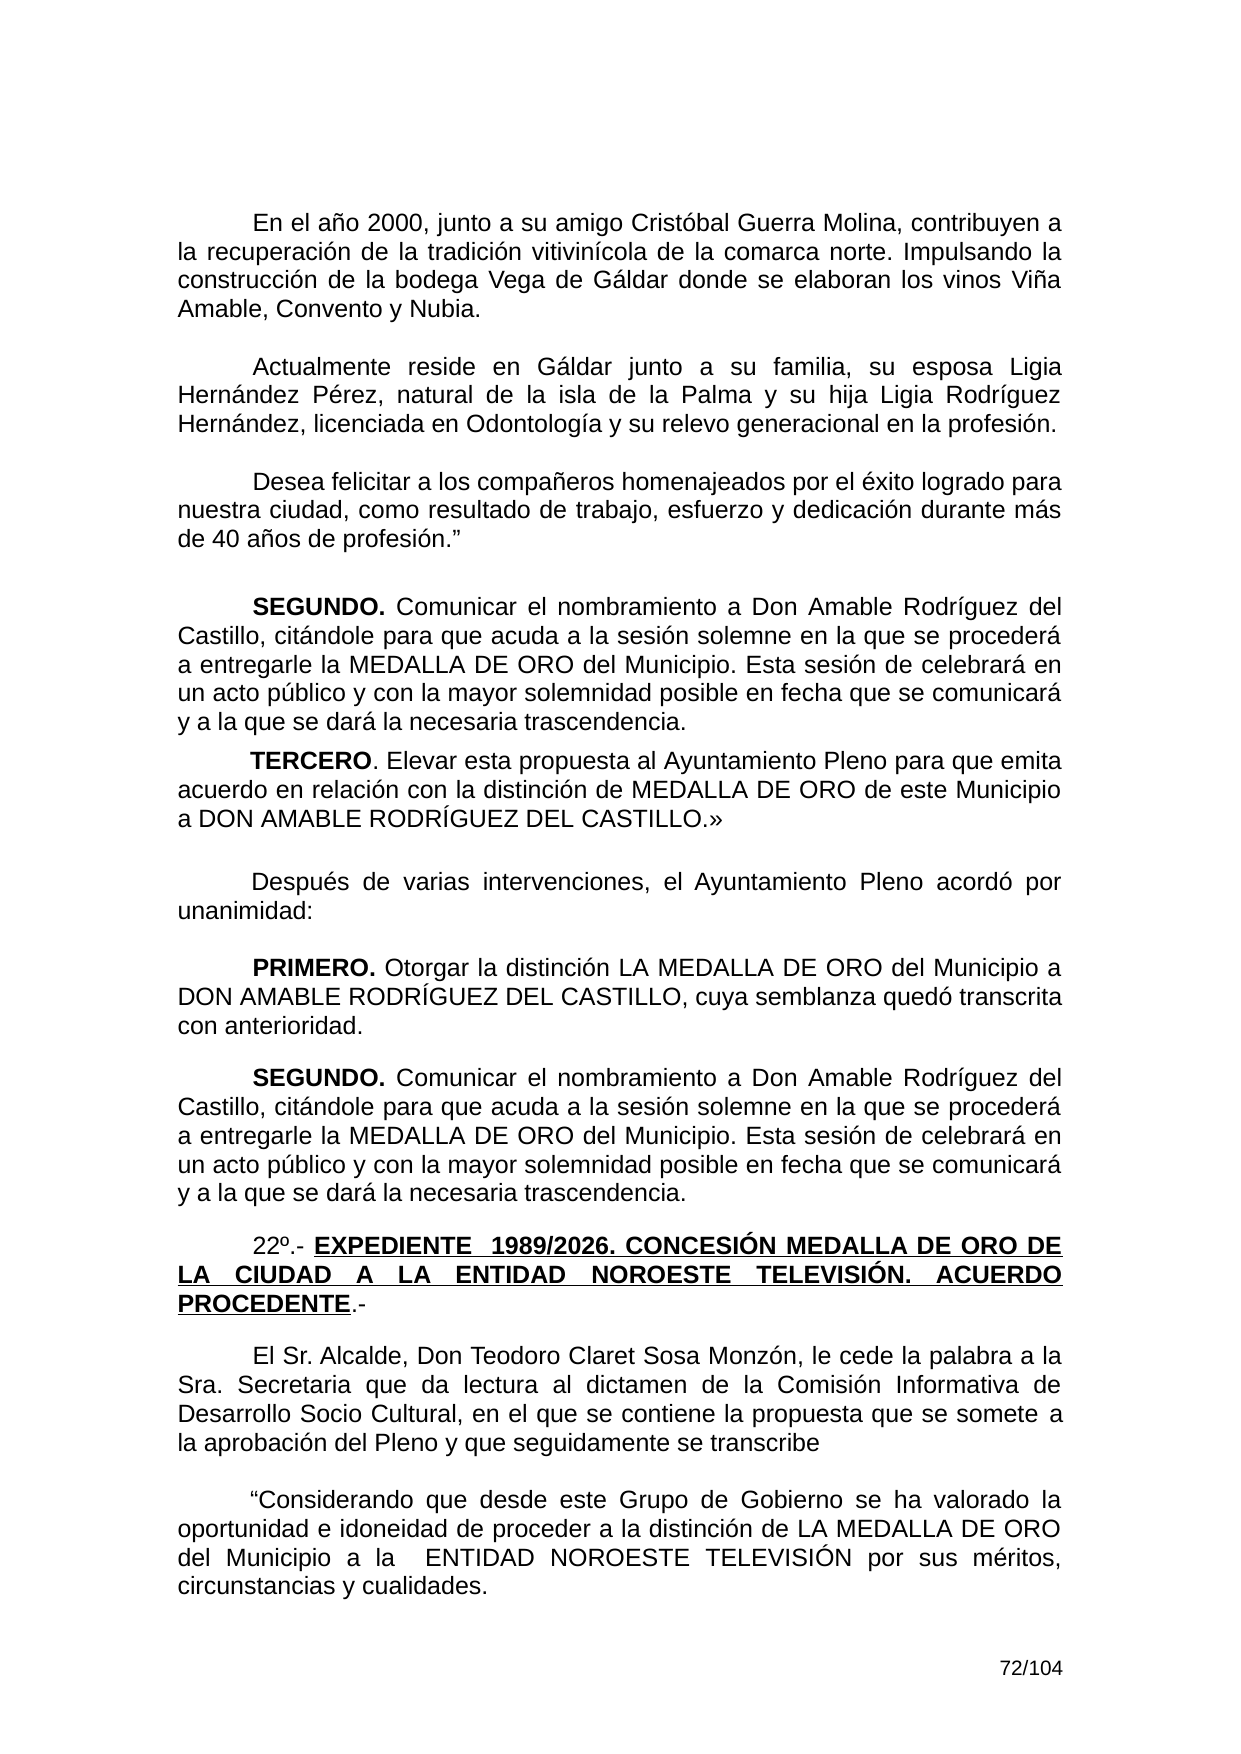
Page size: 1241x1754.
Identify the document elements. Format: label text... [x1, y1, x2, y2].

text SEGUNDO. Comunicar el nombramiento a Don Amable Rodríguez del Castillo, citándole para que acuda a la sesión solemne en la que se procederá a entregarle la MEDALLA DE ORO del Municipio. Esta sesión de celebrará en un acto público y con la mayor solemnidad posible en fecha que se comunicará y a la que se dará la necesaria trascendencia. [177, 592, 1063, 736]
text Actualmente reside en Gáldar junto a su familia, su esposa Ligia Hernández Pérez, natural de la isla de la Palma y su hija Ligia Rodríguez Hernández, licenciada en Odontología y su relevo generacional en la profesión. [177, 352, 1063, 438]
text PROCEDENTE.- [177, 1286, 1063, 1317]
text 22º.- EXPEDIENTE 1989/2026. CONCESIÓN MEDALLA DE ORO DE LA CIUDAD A LA ENTIDAD NOROESTE TELEVISIÓN. ACUERDO [177, 1231, 1063, 1285]
text “Considerando que desde este Grupo de Gobierno se ha valorado la oportunidad e idoneidad de proceder a la distinción de LA MEDALLA DE ORO del Municipio a la ENTIDAD NOROESTE TELEVISIÓN por sus méritos, circunstancias y cualidades. [177, 1485, 1063, 1600]
text TERCERO. Elevar esta propuesta al Ayuntamiento Pleno para que emita acuerdo en relación con la distinción de MEDALLA DE ORO de este Municipio a DON AMABLE RODRÍGUEZ DEL CASTILLO.» [177, 746, 1063, 832]
text Desea felicitar a los compañeros homenajeados por el éxito logrado para nuestra ciudad, como resultado de trabajo, esfuerzo y dedicación durante más de 40 años de profesión.” [177, 467, 1063, 553]
text PRIMERO. Otorgar la distinción LA MEDALLA DE ORO del Municipio a DON AMABLE RODRÍGUEZ DEL CASTILLO, cuya semblanza quedó transcrita con anterioridad. [177, 953, 1063, 1039]
text SEGUNDO. Comunicar el nombramiento a Don Amable Rodríguez del Castillo, citándole para que acuda a la sesión solemne en la que se procederá a entregarle la MEDALLA DE ORO del Municipio. Esta sesión de celebrará en un acto público y con la mayor solemnidad posible en fecha que se comunicará y a la que se dará la necesaria trascendencia. [177, 1063, 1063, 1207]
text En el año 2000, junto a su amigo Cristóbal Guerra Molina, contribuyen a la recuperación de la tradición vitivinícola de la comarca norte. Impulsando la construcción de la bodega Vega de Gáldar donde se elaboran los vinos Viña Amable, Convento y Nubia. [177, 208, 1063, 323]
text El Sr. Alcalde, Don Teodoro Claret Sosa Monzón, le cede la palabra a la Sra. Secretaria que da lectura al dictamen de la Comisión Informativa de Desarrollo Socio Cultural, en el que se contiene la propuesta que se somete a la aprobación del Pleno y que seguidamente se transcribe [177, 1341, 1063, 1456]
text Después de varias intervenciones, el Ayuntamiento Pleno acordó por unanimidad: [177, 867, 1063, 924]
